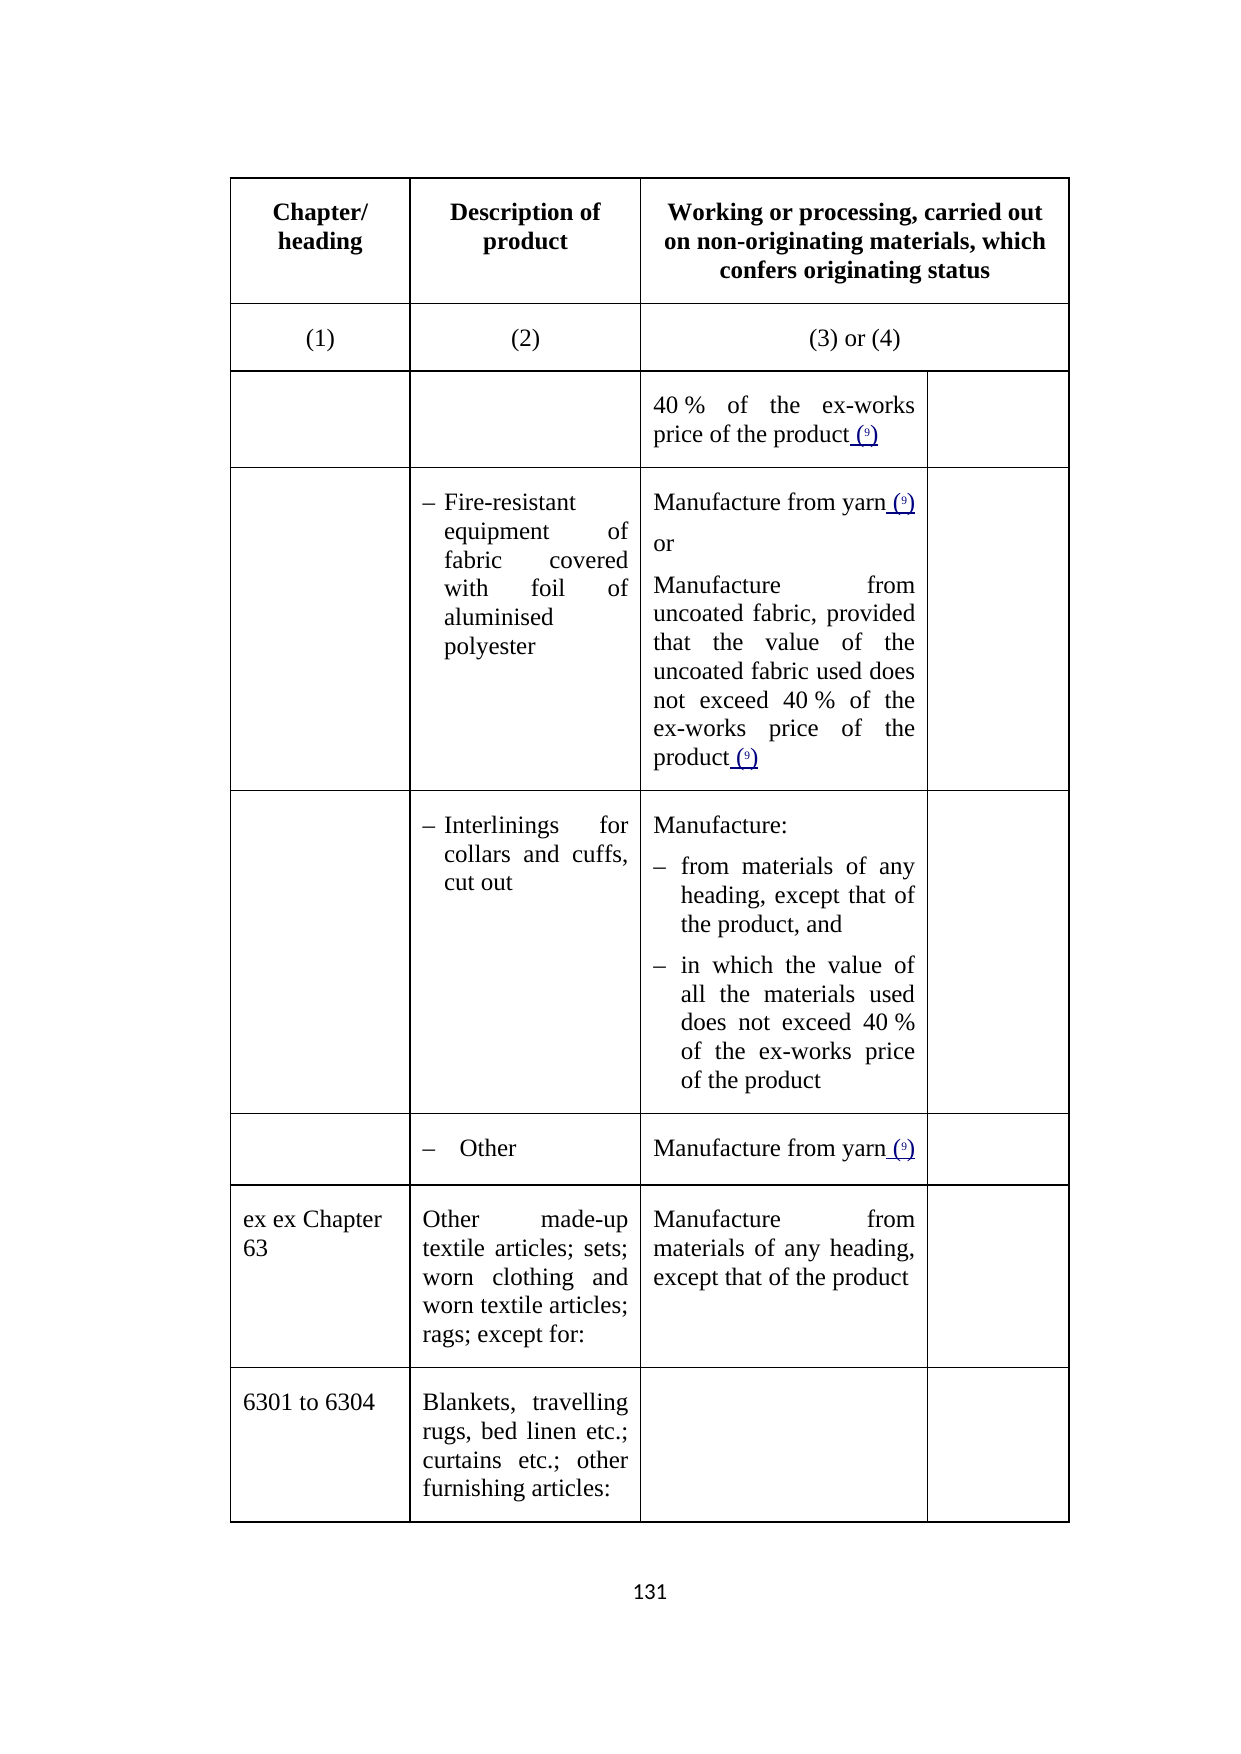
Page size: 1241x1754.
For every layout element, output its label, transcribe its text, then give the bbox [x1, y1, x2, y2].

table_cell – [653, 944, 681, 1100]
table_cell 6301 to 6304 [231, 1368, 409, 1521]
table_cell [641, 1368, 927, 1521]
table_cell [411, 468, 640, 790]
table_cell (3) or (4) [641, 304, 1068, 370]
table_cell (1) [231, 304, 409, 370]
table_cell in which the value of all the materials used does not exceed 40 % of the ex-works price of the product [681, 944, 915, 1100]
table_cell [411, 372, 640, 467]
table_header Interlinings for collars and cuffs, cut out [444, 804, 628, 902]
table_header from materials of any heading, except that of the product, and [681, 845, 915, 944]
table_header Fire-resistant equipment of fabric covered with foil of aluminised polyester [444, 481, 628, 666]
table_header Working or processing, carried out on non-originating materials, which confers originating status [641, 179, 1068, 302]
table_header Description of product [411, 179, 640, 302]
table_cell Manufacture from yarn (9) or Manufacture from uncoated fabric, provided that the value of the uncoated fabric used does not exceed 40 % of the ex-works price of the product (9) [641, 468, 927, 790]
table_cell [928, 1368, 1068, 1521]
table_cell [411, 1114, 640, 1184]
table_header – [653, 845, 681, 944]
table_cell Manufacture from yarn (9) [641, 1114, 927, 1184]
table_cell [231, 468, 409, 790]
table_cell [411, 791, 640, 1113]
table_cell [928, 372, 1068, 467]
table_cell Manufacture from materials of any heading, except that of the product [641, 1186, 927, 1367]
table_cell [231, 1114, 409, 1184]
table_cell [928, 1186, 1068, 1367]
table_cell [231, 372, 409, 467]
table_header Other [459, 1127, 628, 1168]
table_cell Other made-up textile articles; sets; worn clothing and worn textile articles; rags; except for: [411, 1186, 640, 1367]
table_cell ex ex Chapter 63 [231, 1186, 409, 1367]
table_header – [423, 481, 444, 666]
table_cell [928, 1114, 1068, 1184]
table_header – [423, 1127, 459, 1168]
table_cell [231, 791, 409, 1113]
table_cell [928, 468, 1068, 790]
table_header Chapter/ heading [231, 179, 409, 302]
table_cell Blankets, travelling rugs, bed linen etc.; curtains etc.; other furnishing articles: [411, 1368, 640, 1521]
table_cell 40 % of the ex-works price of the product (9) [641, 372, 927, 467]
table_cell [928, 791, 1068, 1113]
table_header – [423, 804, 444, 902]
table_cell (2) [411, 304, 640, 370]
table_cell Manufacture: [641, 791, 927, 1113]
